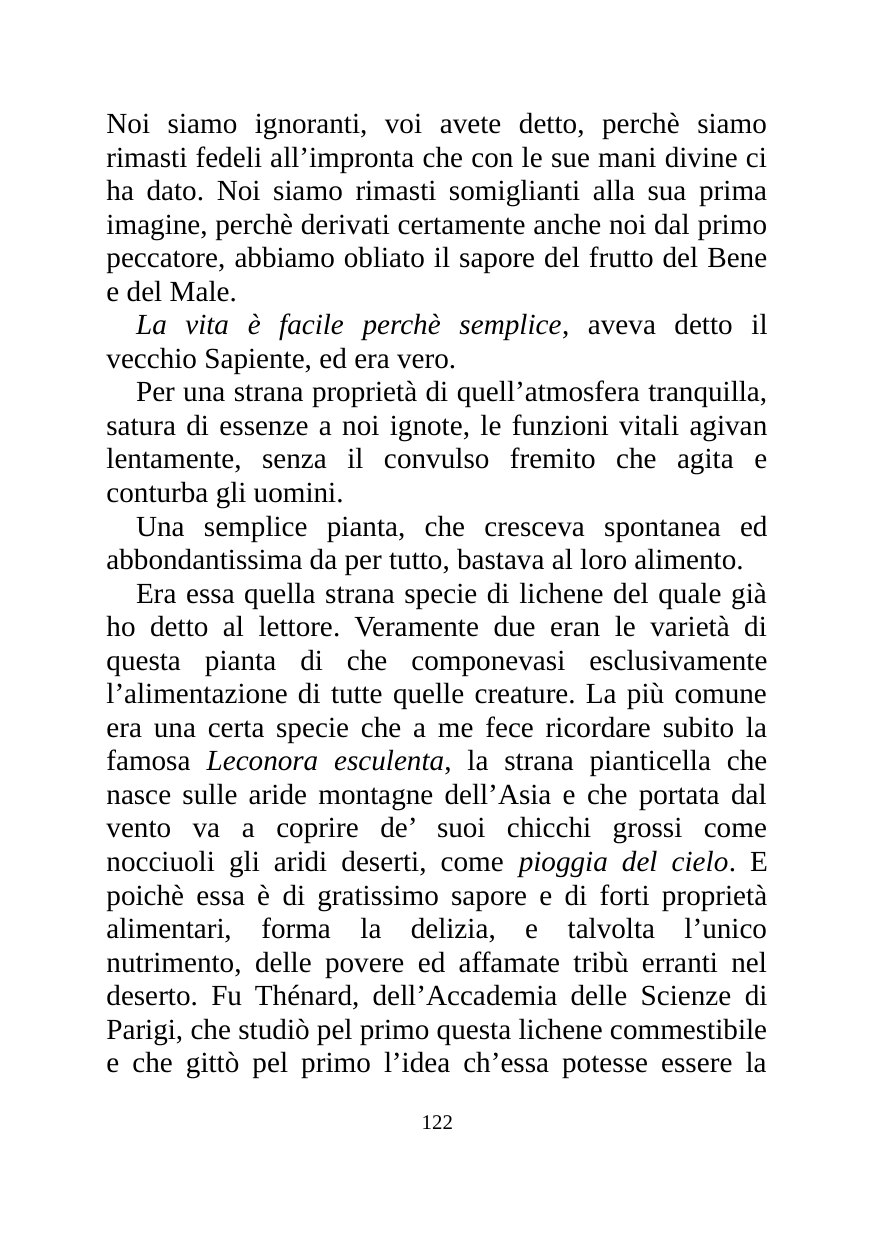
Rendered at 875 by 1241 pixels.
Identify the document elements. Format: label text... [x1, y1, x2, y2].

text Noi siamo ignoranti, voi avete detto, perchè siamo rimasti fedeli all’impronta che con le sue mani divine ci ha dato. Noi siamo rimasti somiglianti alla sua prima imagine, perchè derivati certamente anche noi dal primo peccatore, abbiamo obliato il sapore del frutto del Bene e del Male. [106, 106, 768, 307]
text Una semplice pianta, che cresceva spontanea ed abbondantissima da per tutto, bastava al loro alimento. [106, 509, 768, 576]
text Per una strana proprietà di quell’atmosfera tranquilla, satura di essenze a noi ignote, le funzioni vitali agivan lentamente, senza il convulso fremito che agita e conturba gli uomini. [106, 374, 768, 509]
text Era essa quella strana specie di lichene del quale già ho detto al lettore. Veramente due eran le varietà di questa pianta di che componevasi esclusivamente l’alimentazione di tutte quelle creature. La più comune era una certa specie che a me fece ricordare subito la famosa Leconora esculenta, la strana pianticella che nasce sulle aride montagne dell’Asia e che portata dal vento va a coprire de’ suoi chicchi grossi come nocciuoli gli aridi deserti, come pioggia del cielo. E poichè essa è di gratissimo sapore e di forti proprietà alimentari, forma la delizia, e talvolta l’unico nutrimento, delle povere ed affamate tribù erranti nel deserto. Fu Thénard, dell’Accademia delle Scienze di Parigi, che studiò pel primo questa lichene commestibile e che gittò pel primo l’idea ch’essa potesse essere la [106, 576, 768, 1079]
text La vita è facile perchè semplice, aveva detto il vecchio Sapiente, ed era vero. [106, 307, 768, 374]
